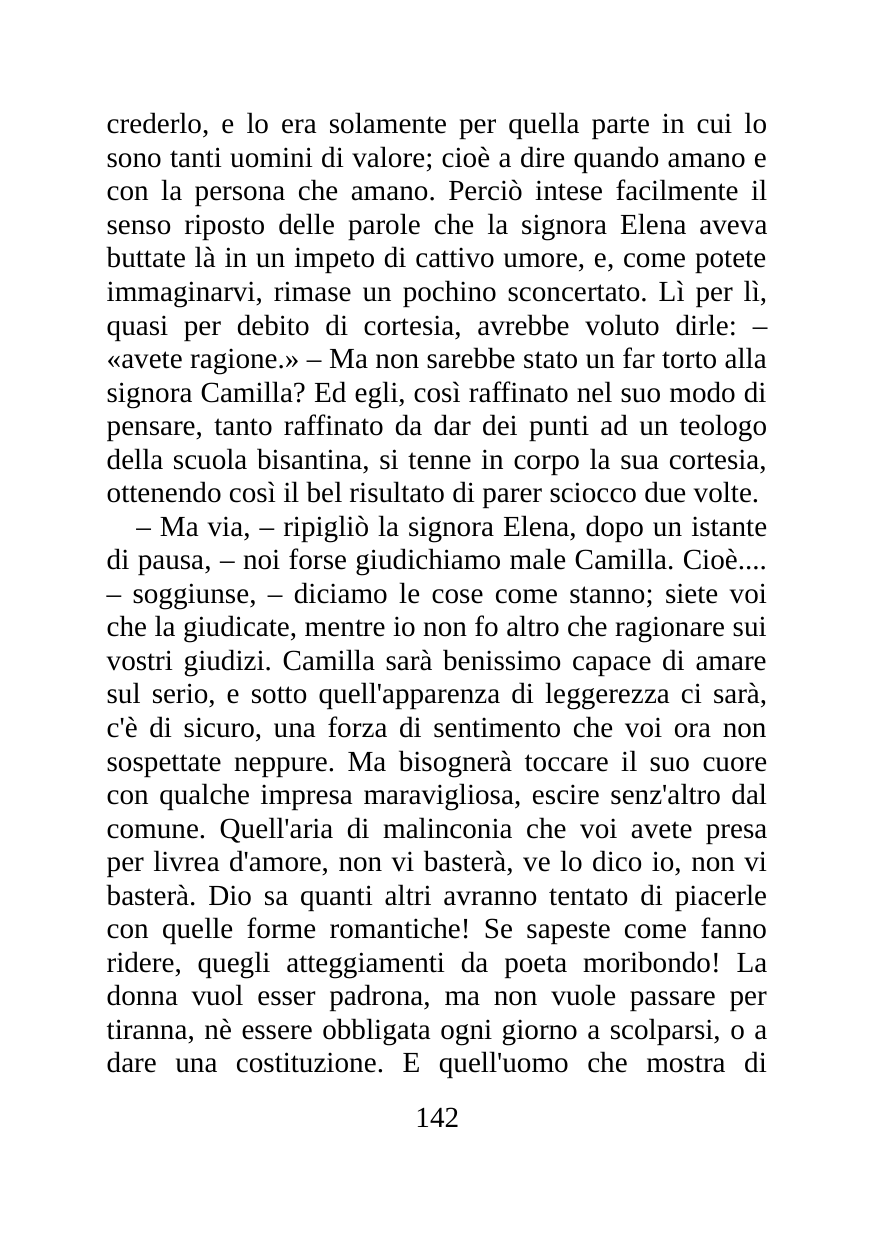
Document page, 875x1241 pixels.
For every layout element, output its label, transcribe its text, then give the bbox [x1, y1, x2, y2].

text crederlo, e lo era solamente per quella parte in cui lo sono tanti uomini di valore; cioè a dire quando amano e con la persona che amano. Perciò intese facilmente il senso riposto delle parole che la signora Elena aveva buttate là in un impeto di cattivo umore, e, come potete immaginarvi, rimase un pochino sconcertato. Lì per lì, quasi per debito di cortesia, avrebbe voluto dirle: ‒ «avete ragione.» ‒ Ma non sarebbe stato un far torto alla signora Camilla? Ed egli, così raffinato nel suo modo di pensare, tanto raffinato da dar dei punti ad un teologo della scuola bisantina, si tenne in corpo la sua cortesia, ottenendo così il bel risultato di parer sciocco due volte. [106, 106, 768, 509]
text ‒ Ma via, ‒ ripigliò la signora Elena, dopo un istante di pausa, ‒ noi forse giudichiamo male Camilla. Cioè.... ‒ soggiunse, ‒ diciamo le cose come stanno; siete voi che la giudicate, mentre io non fo altro che ragionare sui vostri giudizi. Camilla sarà benissimo capace di amare sul serio, e sotto quell'apparenza di leggerezza ci sarà, c'è di sicuro, una forza di sentimento che voi ora non sospettate neppure. Ma bisognerà toccare il suo cuore con qualche impresa maravigliosa, escire senz'altro dal comune. Quell'aria di malinconia che voi avete presa per livrea d'amore, non vi basterà, ve lo dico io, non vi basterà. Dio sa quanti altri avranno tentato di piacerle con quelle forme romantiche! Se sapeste come fanno ridere, quegli atteggiamenti da poeta moribondo! La donna vuol esser padrona, ma non vuole passare per tiranna, nè essere obbligata ogni giorno a scolparsi, o a dare una costituzione. E quell'uomo che mostra di [106, 509, 768, 1079]
